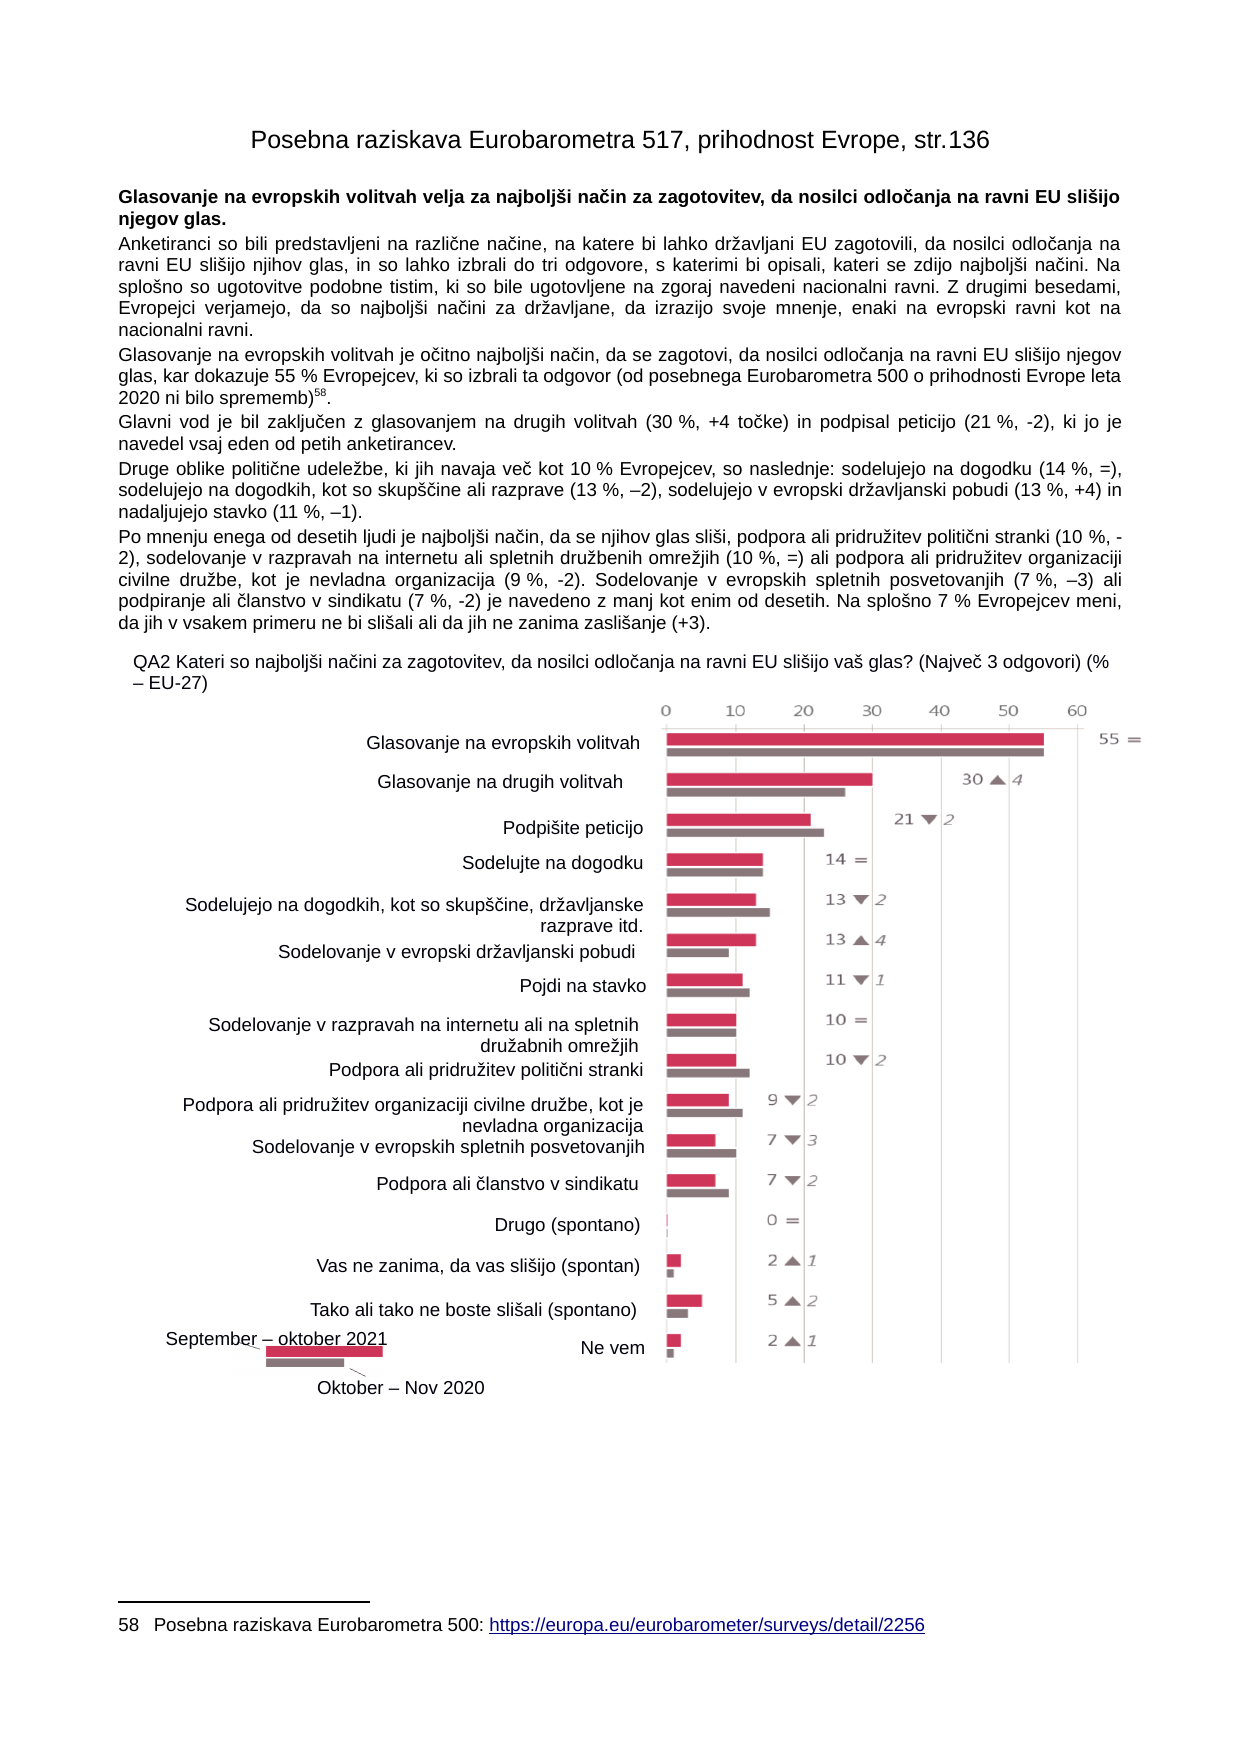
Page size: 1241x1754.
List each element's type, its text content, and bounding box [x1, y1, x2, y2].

text Glasovanje na evropskih volitvah je očitno najboljši način, da se zagotovi, da nosilci odločanja na ravni EU slišijo njegov glas, kar dokazuje 55 % Evropejcev, ki so izbrali ta odgovor (od posebnega Eurobarometra 500 o prihodnosti Evrope leta 2020 ni bilo sprememb). [118, 343, 1122, 408]
text Posebna raziskava Eurobarometra 500: https://europa.eu/eurobarometer/surveys/detail/2256 [118, 1614, 1122, 1636]
picture [657, 694, 1150, 1363]
picture [230, 1338, 386, 1377]
text Anketiranci so bili predstavljeni na različne načine, na katere bi lahko državljani EU zagotovili, da nosilci odločanja na ravni EU slišijo njihov glas, in so lahko izbrali do tri odgovore, s katerimi bi opisali, kateri se zdijo najboljši načini. Na splošno so ugotovitve podobne tistim, ki so bile ugotovljene na zgoraj navedeni nacionalni ravni. Z drugimi besedami, Evropejci verjamejo, da so najboljši načini za državljane, da izrazijo svoje mnenje, enaki na evropski ravni kot na nacionalni ravni. [118, 232, 1122, 340]
text Druge oblike politične udeležbe, ki jih navaja več kot 10 % Evropejcev, so naslednje: sodelujejo na dogodku (14 %, =), sodelujejo na dogodkih, kot so skupščine ali razprave (13 %, –2), sodelujejo v evropski državljanski pobudi (13 %, +4) in nadaljujejo stavko (11 %, –1). [118, 458, 1122, 522]
text Po mnenju enega od desetih ljudi je najboljši način, da se njihov glas sliši, podpora ali pridružitev politični stranki (10 %, -2), sodelovanje v razpravah na internetu ali spletnih družbenih omrežjih (10 %, =) ali podpora ali pridružitev organizaciji civilne družbe, kot je nevladna organizacija (9 %, -2). Sodelovanje v evropskih spletnih posvetovanjih (7 %, –3) ali podpiranje ali članstvo v sindikatu (7 %, -2) je navedeno z manj kot enim od desetih. Na splošno 7 % Evropejcev meni, da jih v vsakem primeru ne bi slišali ali da jih ne zanima zaslišanje (+3). [118, 526, 1122, 633]
text Glavni vod je bil zaključen z glasovanjem na drugih volitvah (30 %, +4 točke) in podpisal peticijo (21 %, -2), ki jo je navedel vsaj eden od petih anketirancev. [118, 411, 1122, 454]
text Glasovanje na evropskih volitvah velja za najboljši način za zagotovitev, da nosilci odločanja na ravni EU slišijo njegov glas. [118, 186, 1122, 229]
